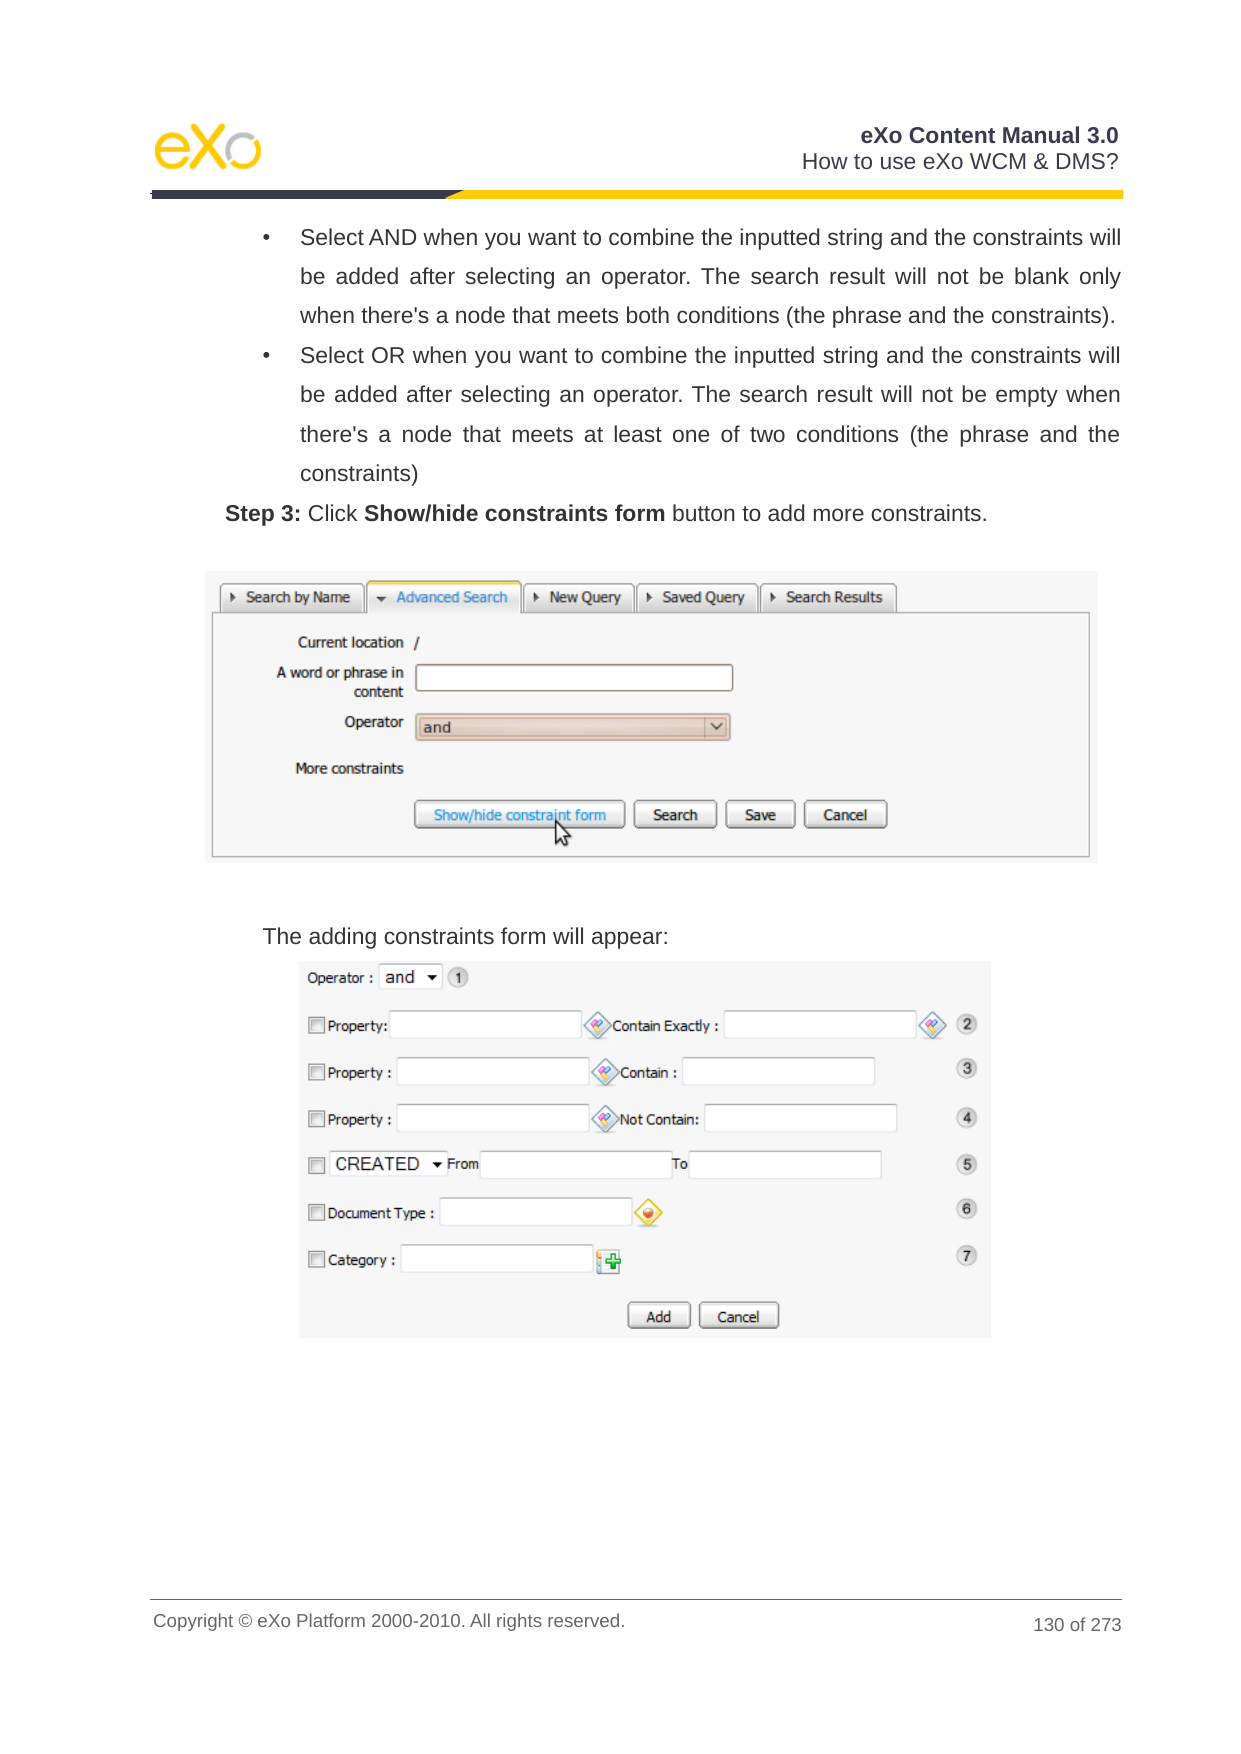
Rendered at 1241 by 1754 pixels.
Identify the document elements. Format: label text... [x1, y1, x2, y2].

list The adding constraints form will appear: [225, 923, 1122, 949]
list Select OR when you want to combine the inputted string and the constraints will be added after selecting an operator. The search result will not be empty when there's a node that meets at least one of two conditions (the phrase and the constraints) [262, 342, 1122, 487]
picture [155, 123, 262, 170]
list Step 3: Click Show/hide constraints form button to add more constraints. [187, 500, 1122, 526]
list Select AND when you want to combine the inputted string and the constraints will be added after selecting an operator. The search result will not be blank only when there's a node that meets both conditions (the phrase and the constraints). [262, 223, 1122, 329]
picture [204, 571, 1098, 863]
picture [151, 190, 1124, 199]
picture [298, 961, 991, 1338]
